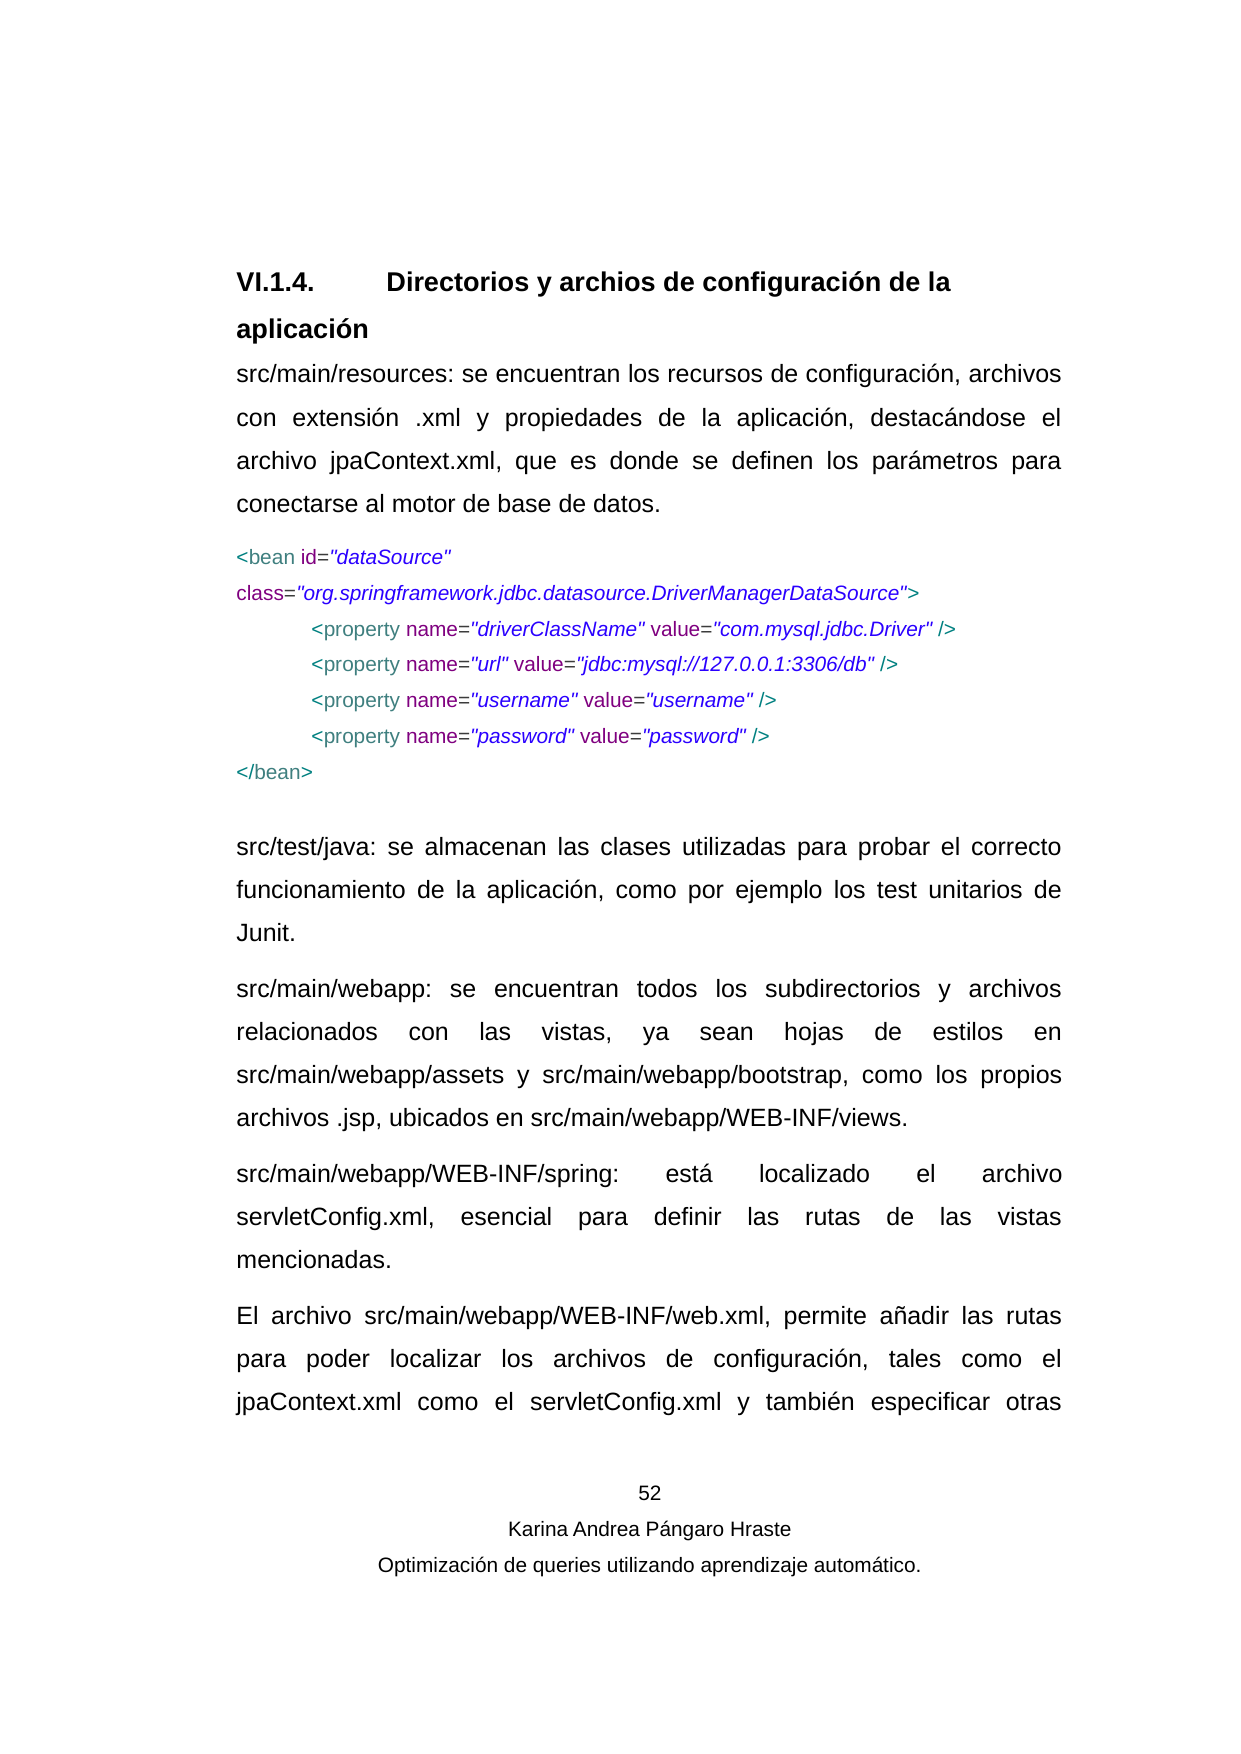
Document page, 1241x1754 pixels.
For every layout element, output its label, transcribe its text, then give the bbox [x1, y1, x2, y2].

subtitle Directorios y archios de configuración de la aplicación [236, 266, 1063, 344]
text <property name="driverClassName" value="com.mysql.jdbc.Driver" /> [236, 616, 1063, 640]
text <property name="password" value="password" /> [236, 724, 1063, 748]
text El archivo src/main/webapp/WEB-INF/web.xml, permite añadir las rutas para poder localizar los archivos de configuración, tales como el jpaContext.xml como el servletConfig.xml y también especificar otras [236, 1301, 1063, 1416]
text src/test/java: se almacenan las clases utilizadas para probar el correcto funcionamiento de la aplicación, como por ejemplo los test unitarios de Junit. [236, 832, 1063, 947]
text src/main/resources: se encuentran los recursos de configuración, archivos con extensión .xml y propiedades de la aplicación, destacándose el archivo jpaContext.xml, que es donde se definen los parámetros para conectarse al motor de base de datos. [236, 359, 1063, 518]
text src/main/webapp/WEB-INF/spring: está localizado el archivo servletConfig.xml, esencial para definir las rutas de las vistas mencionadas. [236, 1159, 1063, 1274]
text </bean> [236, 760, 1063, 784]
text <property name="username" value="username" /> [236, 688, 1063, 712]
text <property name="url" value="jdbc:mysql://127.0.0.1:3306/db" /> [236, 652, 1063, 676]
text <bean id="dataSource" class="org.springframework.jdbc.datasource.DriverManagerDataSource"> [236, 544, 1063, 604]
text src/main/webapp: se encuentran todos los subdirectorios y archivos relacionados con las vistas, ya sean hojas de estilos en src/main/webapp/assets y src/main/webapp/bootstrap, como los propios archivos .jsp, ubicados en src/main/webapp/WEB-INF/views. [236, 974, 1063, 1132]
